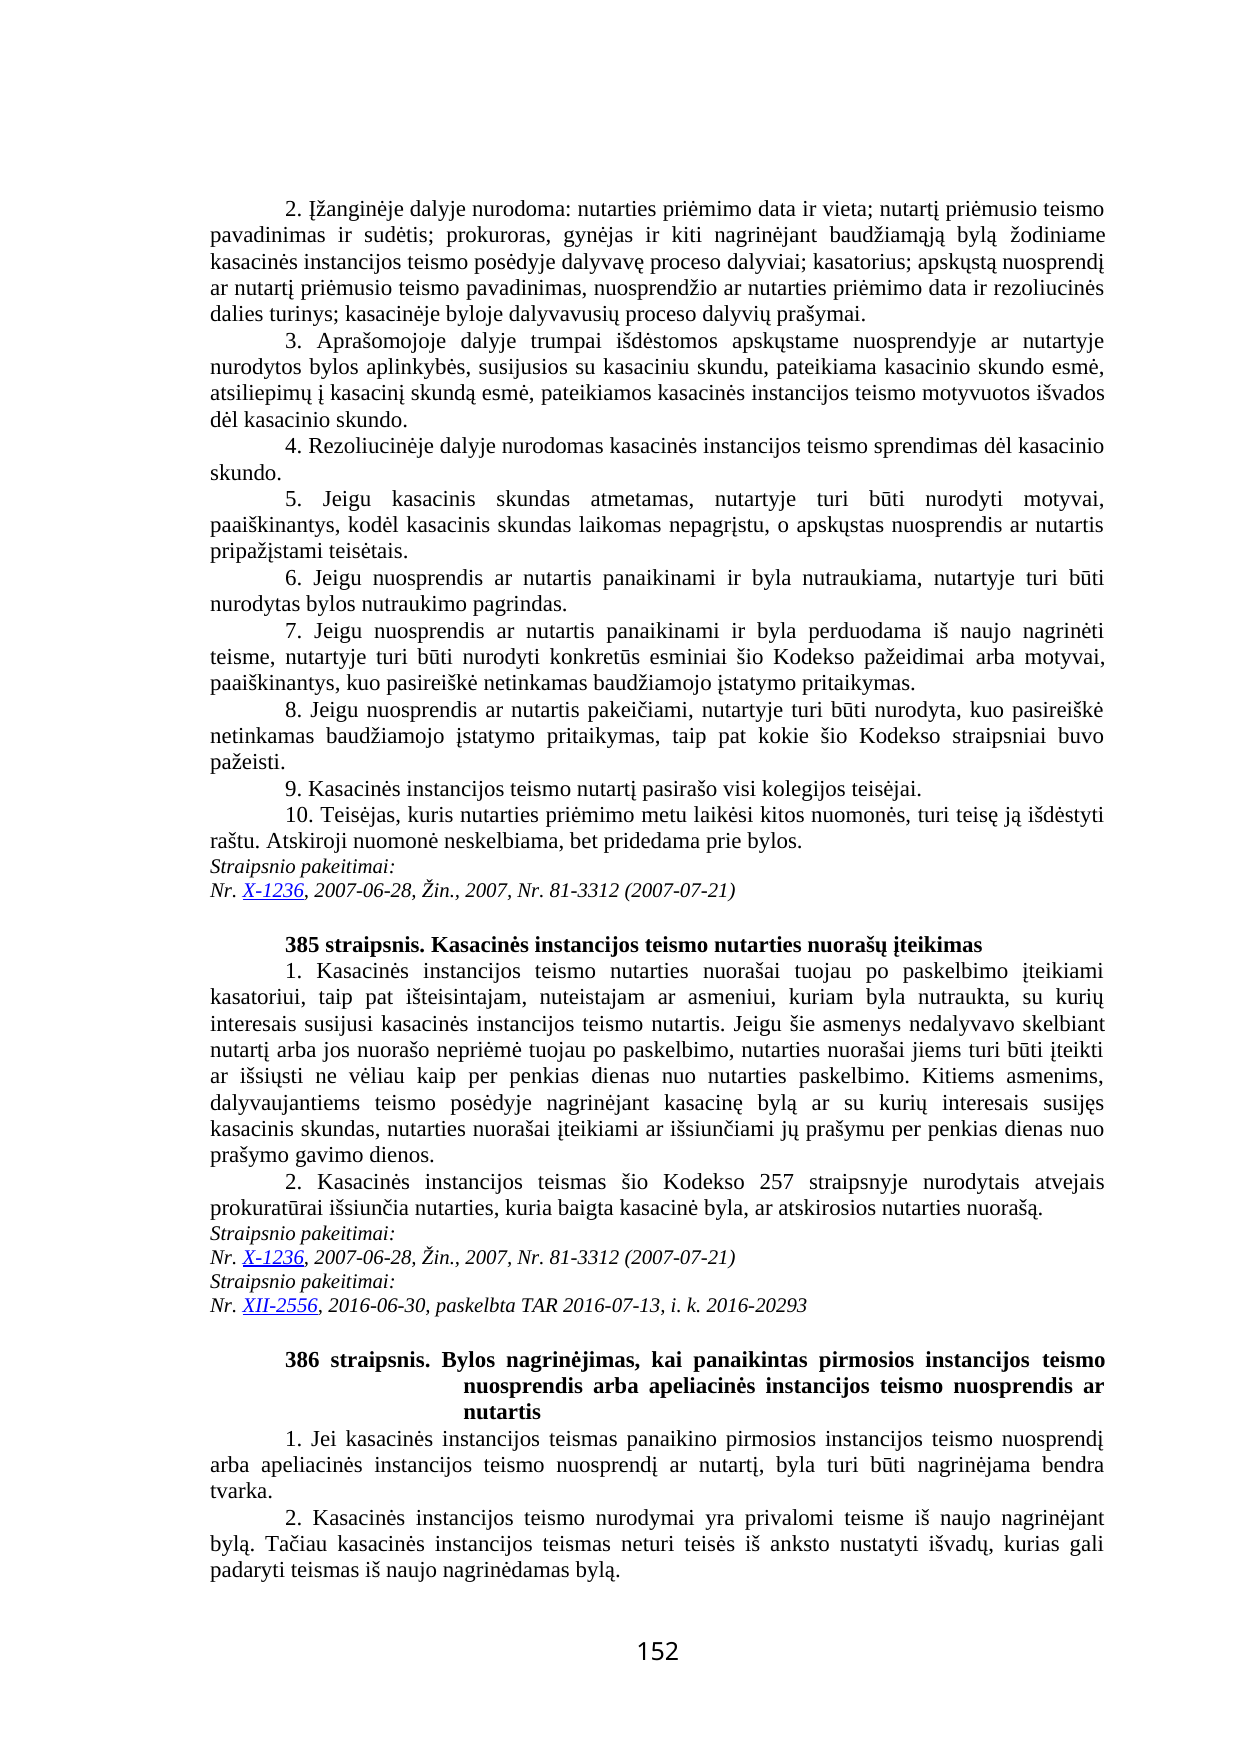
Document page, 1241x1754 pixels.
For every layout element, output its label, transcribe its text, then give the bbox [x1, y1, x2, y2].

text 4. Rezoliucinėje dalyje nurodomas kasacinės instancijos teismo sprendimas dėl kasacinio skundo. [210, 432, 1106, 485]
text 386 straipsnis. Bylos nagrinėjimas, kai panaikintas pirmosios instancijos teismo nuosprendis arba apeliacinės instancijos teismo nuosprendis ar nutartis [285, 1346, 1106, 1425]
text 9. Kasacinės instancijos teismo nutartį pasirašo visi kolegijos teisėjai. [210, 775, 1106, 801]
text 1. Kasacinės instancijos teismo nutarties nuorašai tuojau po paskelbimo įteikiami kasatoriui, taip pat išteisintajam, nuteistajam ar asmeniui, kuriam byla nutraukta, su kurių interesais susijusi kasacinės instancijos teismo nutartis. Jeigu šie asmenys nedalyvavo skelbiant nutartį arba jos nuorašo nepriėmė tuojau po paskelbimo, nutarties nuorašai jiems turi būti įteikti ar išsiųsti ne vėliau kaip per penkias dienas nuo nutarties paskelbimo. Kitiems asmenims, dalyvaujantiems teismo posėdyje nagrinėjant kasacinę bylą ar su kurių interesais susijęs kasacinis skundas, nutarties nuorašai įteikiami ar išsiunčiami jų prašymu per penkias dienas nuo prašymo gavimo dienos. [210, 957, 1106, 1168]
text 2. Kasacinės instancijos teismas šio Kodekso 257 straipsnyje nurodytais atvejais prokuratūrai išsiunčia nutarties, kuria baigta kasacinė byla, ar atskirosios nutarties nuorašą. [210, 1168, 1106, 1221]
text Straipsnio pakeitimai: [210, 854, 1106, 878]
text Straipsnio pakeitimai: [210, 1269, 1106, 1293]
text 385 straipsnis. Kasacinės instancijos teismo nutarties nuorašų įteikimas [210, 931, 1106, 957]
text 10. Teisėjas, kuris nutarties priėmimo metu laikėsi kitos nuomonės, turi teisę ją išdėstyti raštu. Atskiroji nuomonė neskelbiama, bet pridedama prie bylos. [210, 801, 1106, 854]
text 2. Įžanginėje dalyje nurodoma: nutarties priėmimo data ir vieta; nutartį priėmusio teismo pavadinimas ir sudėtis; prokuroras, gynėjas ir kiti nagrinėjant baudžiamąją bylą žodiniame kasacinės instancijos teismo posėdyje dalyvavę proceso dalyviai; kasatorius; apskųstą nuosprendį ar nutartį priėmusio teismo pavadinimas, nuosprendžio ar nutarties priėmimo data ir rezoliucinės dalies turinys; kasacinėje byloje dalyvavusių proceso dalyvių prašymai. [210, 195, 1106, 327]
text 2. Kasacinės instancijos teismo nurodymai yra privalomi teisme iš naujo nagrinėjant bylą. Tačiau kasacinės instancijos teismas neturi teisės iš anksto nustatyti išvadų, kurias gali padaryti teismas iš naujo nagrinėdamas bylą. [210, 1504, 1106, 1583]
text Nr. X-1236, 2007-06-28, Žin., 2007, Nr. 81-3312 (2007-07-21) [210, 1245, 1106, 1269]
text 8. Jeigu nuosprendis ar nutartis pakeičiami, nutartyje turi būti nurodyta, kuo pasireiškė netinkamas baudžiamojo įstatymo pritaikymas, taip pat kokie šio Kodekso straipsniai buvo pažeisti. [210, 696, 1106, 775]
text Straipsnio pakeitimai: [210, 1221, 1106, 1245]
text 5. Jeigu kasacinis skundas atmetamas, nutartyje turi būti nurodyti motyvai, paaiškinantys, kodėl kasacinis skundas laikomas nepagrįstu, o apskųstas nuosprendis ar nutartis pripažįstami teisėtais. [210, 485, 1106, 564]
text 6. Jeigu nuosprendis ar nutartis panaikinami ir byla nutraukiama, nutartyje turi būti nurodytas bylos nutraukimo pagrindas. [210, 564, 1106, 617]
text Nr. X-1236, 2007-06-28, Žin., 2007, Nr. 81-3312 (2007-07-21) [210, 878, 1106, 902]
text 7. Jeigu nuosprendis ar nutartis panaikinami ir byla perduodama iš naujo nagrinėti teisme, nutartyje turi būti nurodyti konkretūs esminiai šio Kodekso pažeidimai arba motyvai, paaiškinantys, kuo pasireiškė netinkamas baudžiamojo įstatymo pritaikymas. [210, 617, 1106, 696]
text 3. Aprašomojoje dalyje trumpai išdėstomos apskųstame nuosprendyje ar nutartyje nurodytos bylos aplinkybės, susijusios su kasaciniu skundu, pateikiama kasacinio skundo esmė, atsiliepimų į kasacinį skundą esmė, pateikiamos kasacinės instancijos teismo motyvuotos išvados dėl kasacinio skundo. [210, 327, 1106, 432]
text 1. Jei kasacinės instancijos teismas panaikino pirmosios instancijos teismo nuosprendį arba apeliacinės instancijos teismo nuosprendį ar nutartį, byla turi būti nagrinėjama bendra tvarka. [210, 1425, 1106, 1504]
text Nr. XII-2556, 2016-06-30, paskelbta TAR 2016-07-13, i. k. 2016-20293 [210, 1293, 1106, 1317]
